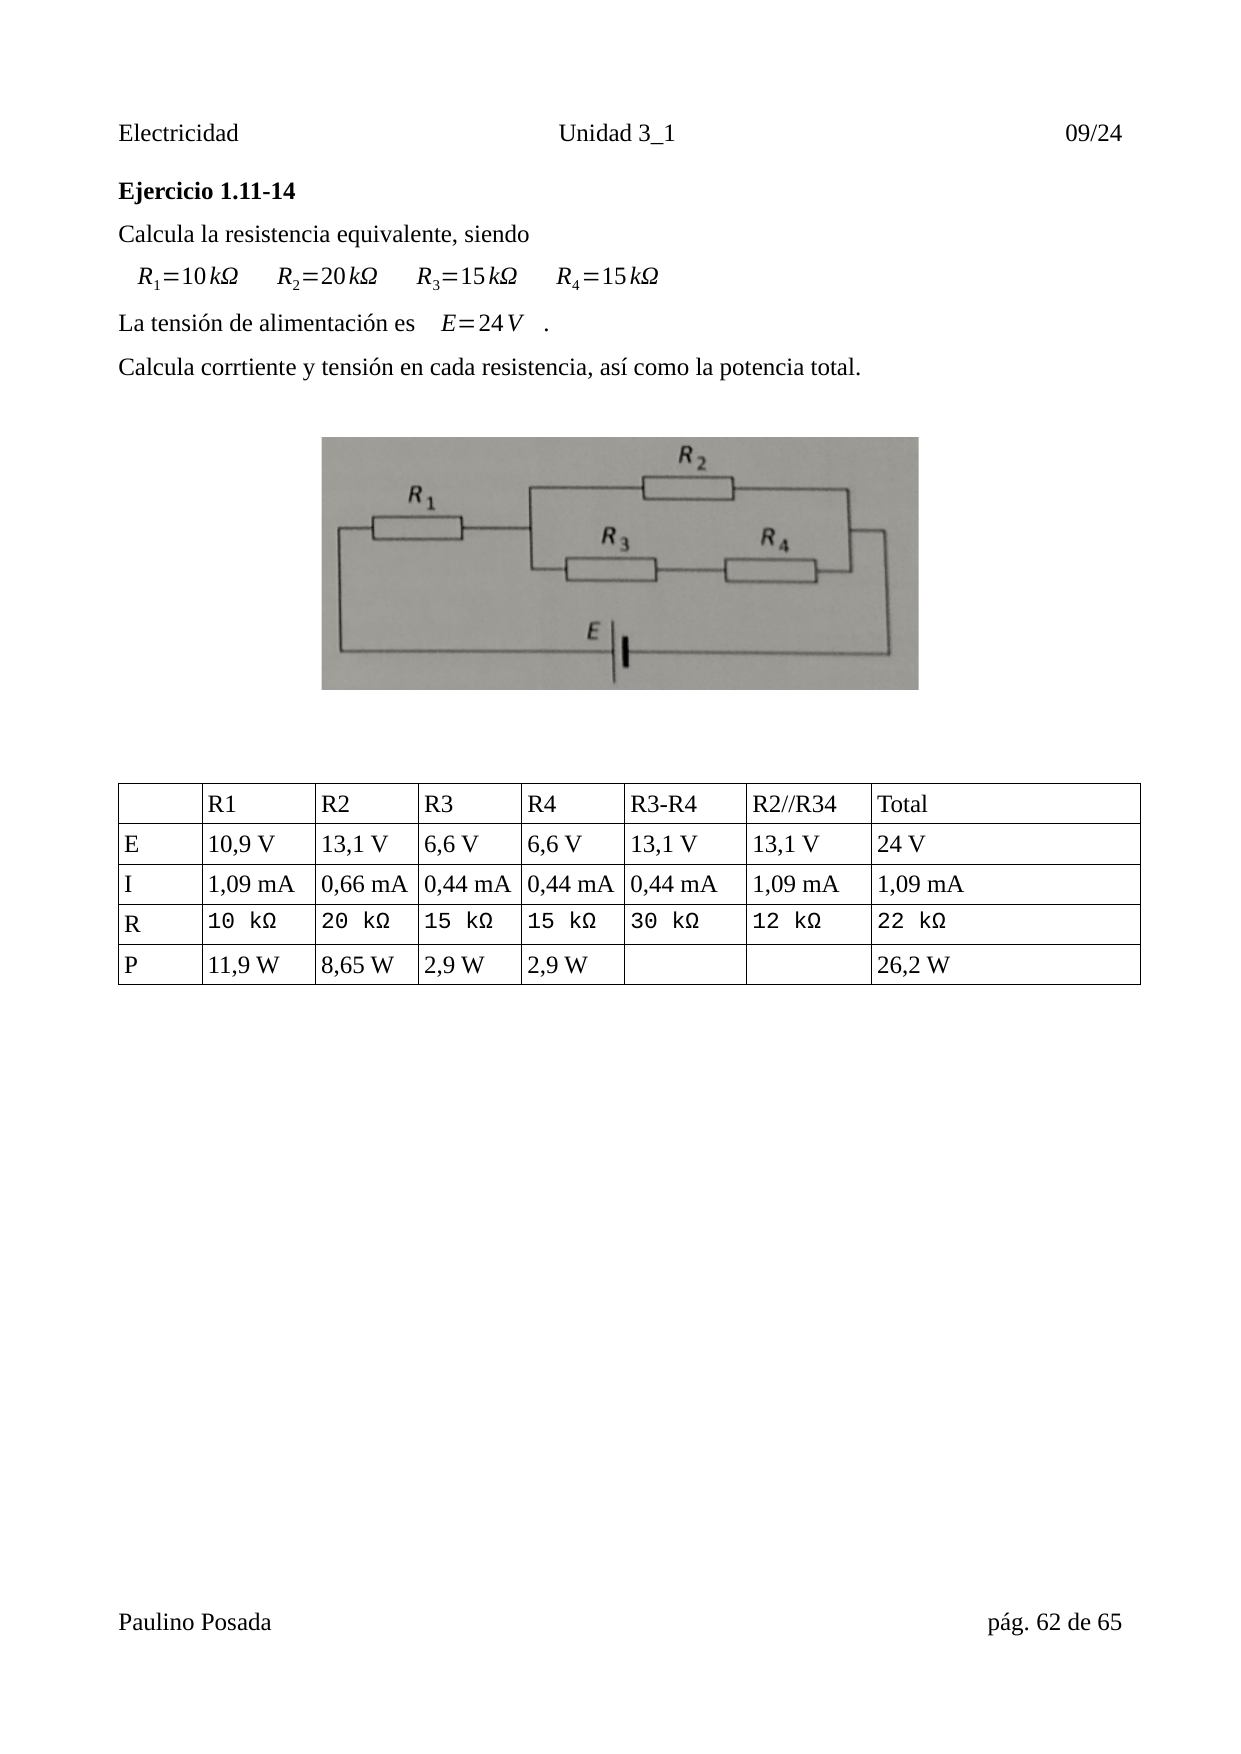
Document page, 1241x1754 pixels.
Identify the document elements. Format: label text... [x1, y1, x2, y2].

table_cell 13,1 V [625, 824, 746, 863]
table_cell 1,09 mA [747, 865, 871, 904]
table_header R1 [203, 784, 315, 823]
table_cell 10,9 V [203, 824, 315, 863]
text Calcula la resistencia equivalente, siendo [118, 219, 1122, 248]
table_cell R [119, 905, 202, 944]
table_cell 2,9 W [419, 945, 521, 984]
table_cell 15 kΩ [522, 905, 624, 944]
table_cell 10 kΩ [203, 905, 315, 944]
table_cell 6,6 V [419, 824, 521, 863]
table_header R3 [419, 784, 521, 823]
table_header R2 [316, 784, 418, 823]
table_cell 12 kΩ [747, 905, 871, 944]
table_header R3-R4 [625, 784, 746, 823]
table_cell [747, 945, 871, 984]
table_cell 11,9 W [203, 945, 315, 984]
table_cell 6,6 V [522, 824, 624, 863]
table_cell 1,09 mA [203, 865, 315, 904]
text Calcula corrtiente y tensión en cada resistencia, así como la potencia total. [118, 352, 1122, 380]
table_cell 13,1 V [747, 824, 871, 863]
table_header R4 [522, 784, 624, 823]
table_cell 0,44 mA [419, 865, 521, 904]
table_cell 15 kΩ [419, 905, 521, 944]
text La tensión de alimentación es . [118, 308, 1122, 337]
table_header Total [872, 784, 1140, 823]
table_cell E [119, 824, 202, 863]
picture [321, 437, 919, 690]
table_header [119, 784, 202, 823]
table_cell 0,66 mA [316, 865, 418, 904]
table_cell 24 V [872, 824, 1140, 863]
table_cell 1,09 mA [872, 865, 1140, 904]
text Ejercicio 1.11-14 [118, 176, 1122, 205]
table_cell I [119, 865, 202, 904]
table_cell 8,65 W [316, 945, 418, 984]
table_cell 0,44 mA [625, 865, 746, 904]
table_cell 13,1 V [316, 824, 418, 863]
table_cell P [119, 945, 202, 984]
table_cell 26,2 W [872, 945, 1140, 984]
table_cell 20 kΩ [316, 905, 418, 944]
table_cell 22 kΩ [872, 905, 1140, 944]
table_header R2//R34 [747, 784, 871, 823]
table_cell 0,44 mA [522, 865, 624, 904]
table_cell 2,9 W [522, 945, 624, 984]
table_cell [625, 945, 746, 984]
table_cell 30 kΩ [625, 905, 746, 944]
